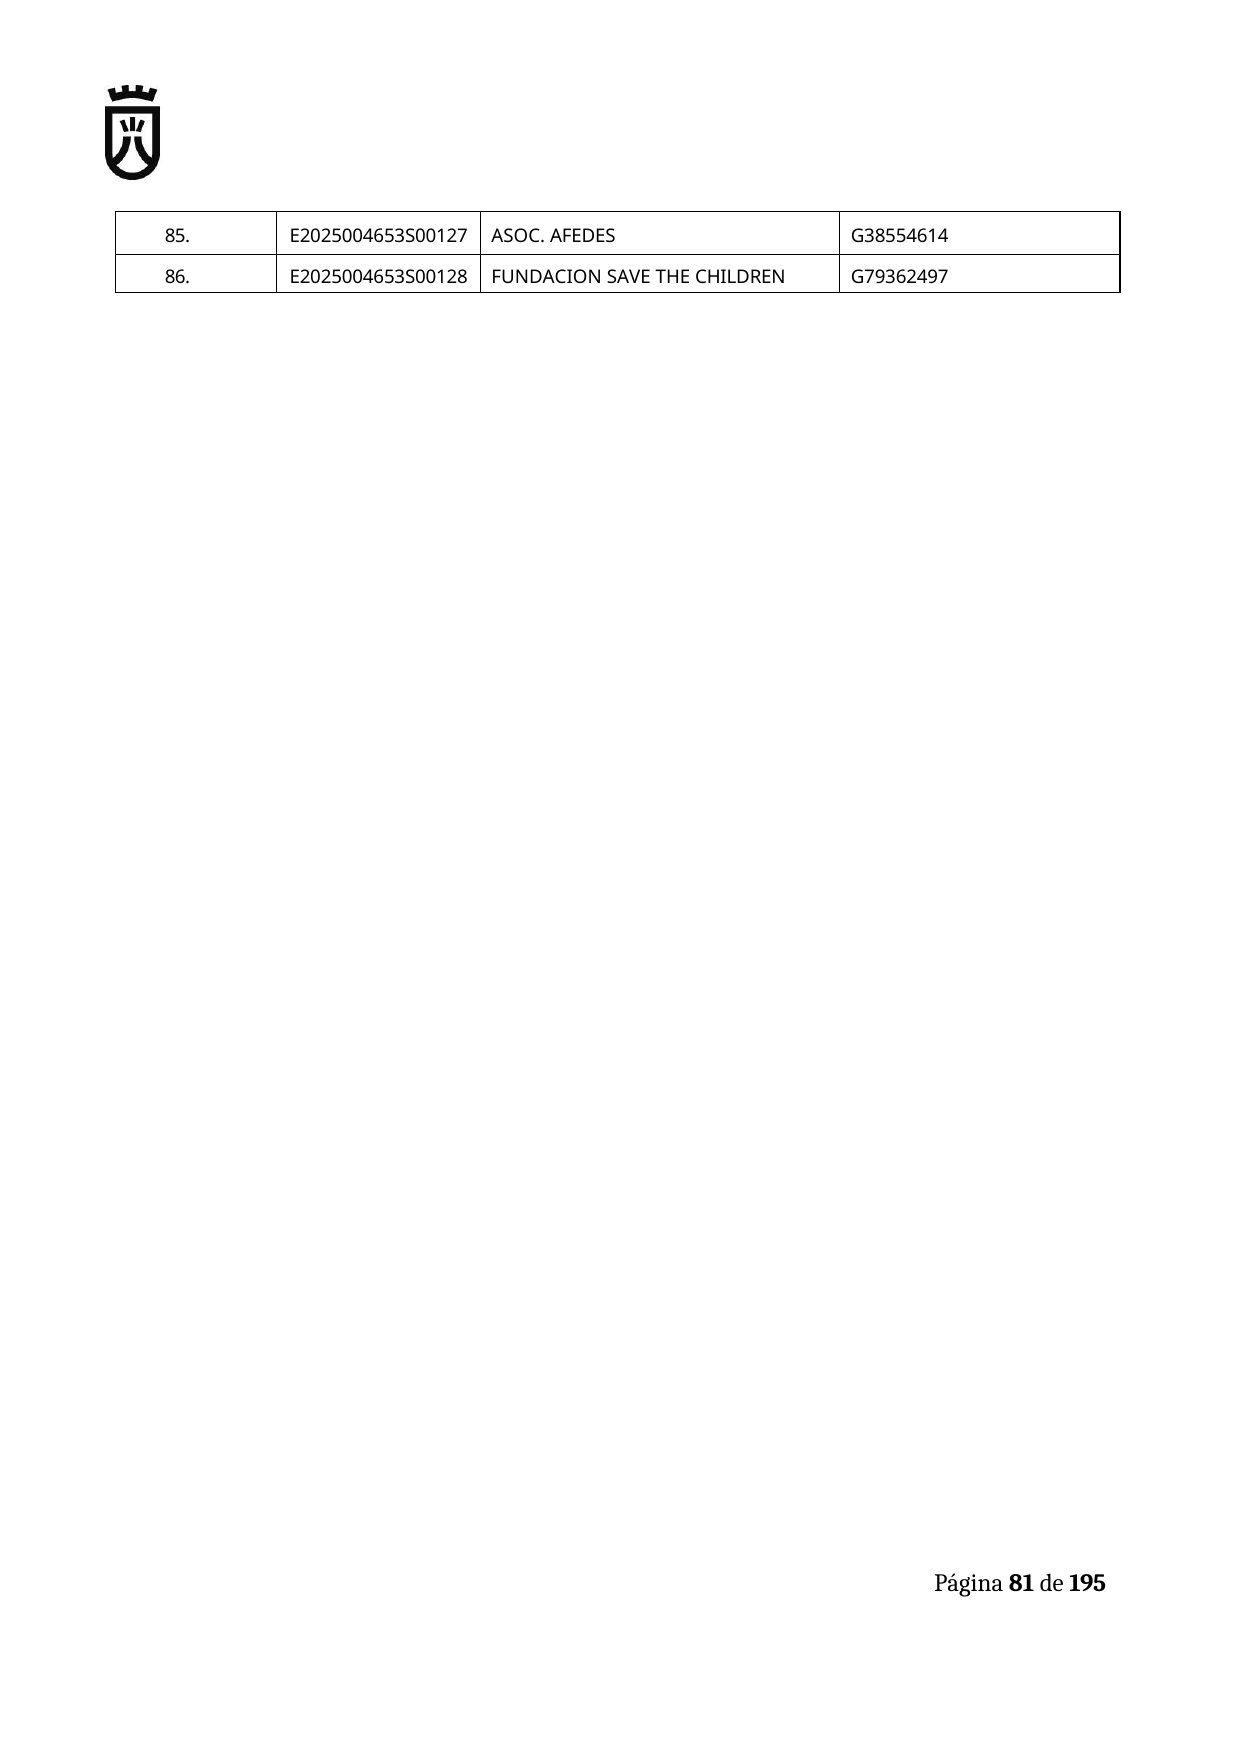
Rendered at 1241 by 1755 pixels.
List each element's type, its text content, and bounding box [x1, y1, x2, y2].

table_cell FUNDACION SAVE THE CHILDREN [481, 255, 839, 292]
table_cell G79362497 [840, 255, 1119, 292]
table_cell 86. [116, 255, 276, 292]
table_cell E2025004653S00128 [277, 255, 480, 292]
table_cell ASOC. AFEDES [481, 212, 839, 254]
table_cell E2025004653S00127 [277, 212, 480, 254]
table_cell G38554614 [840, 212, 1119, 254]
table_cell 85. [116, 212, 276, 254]
